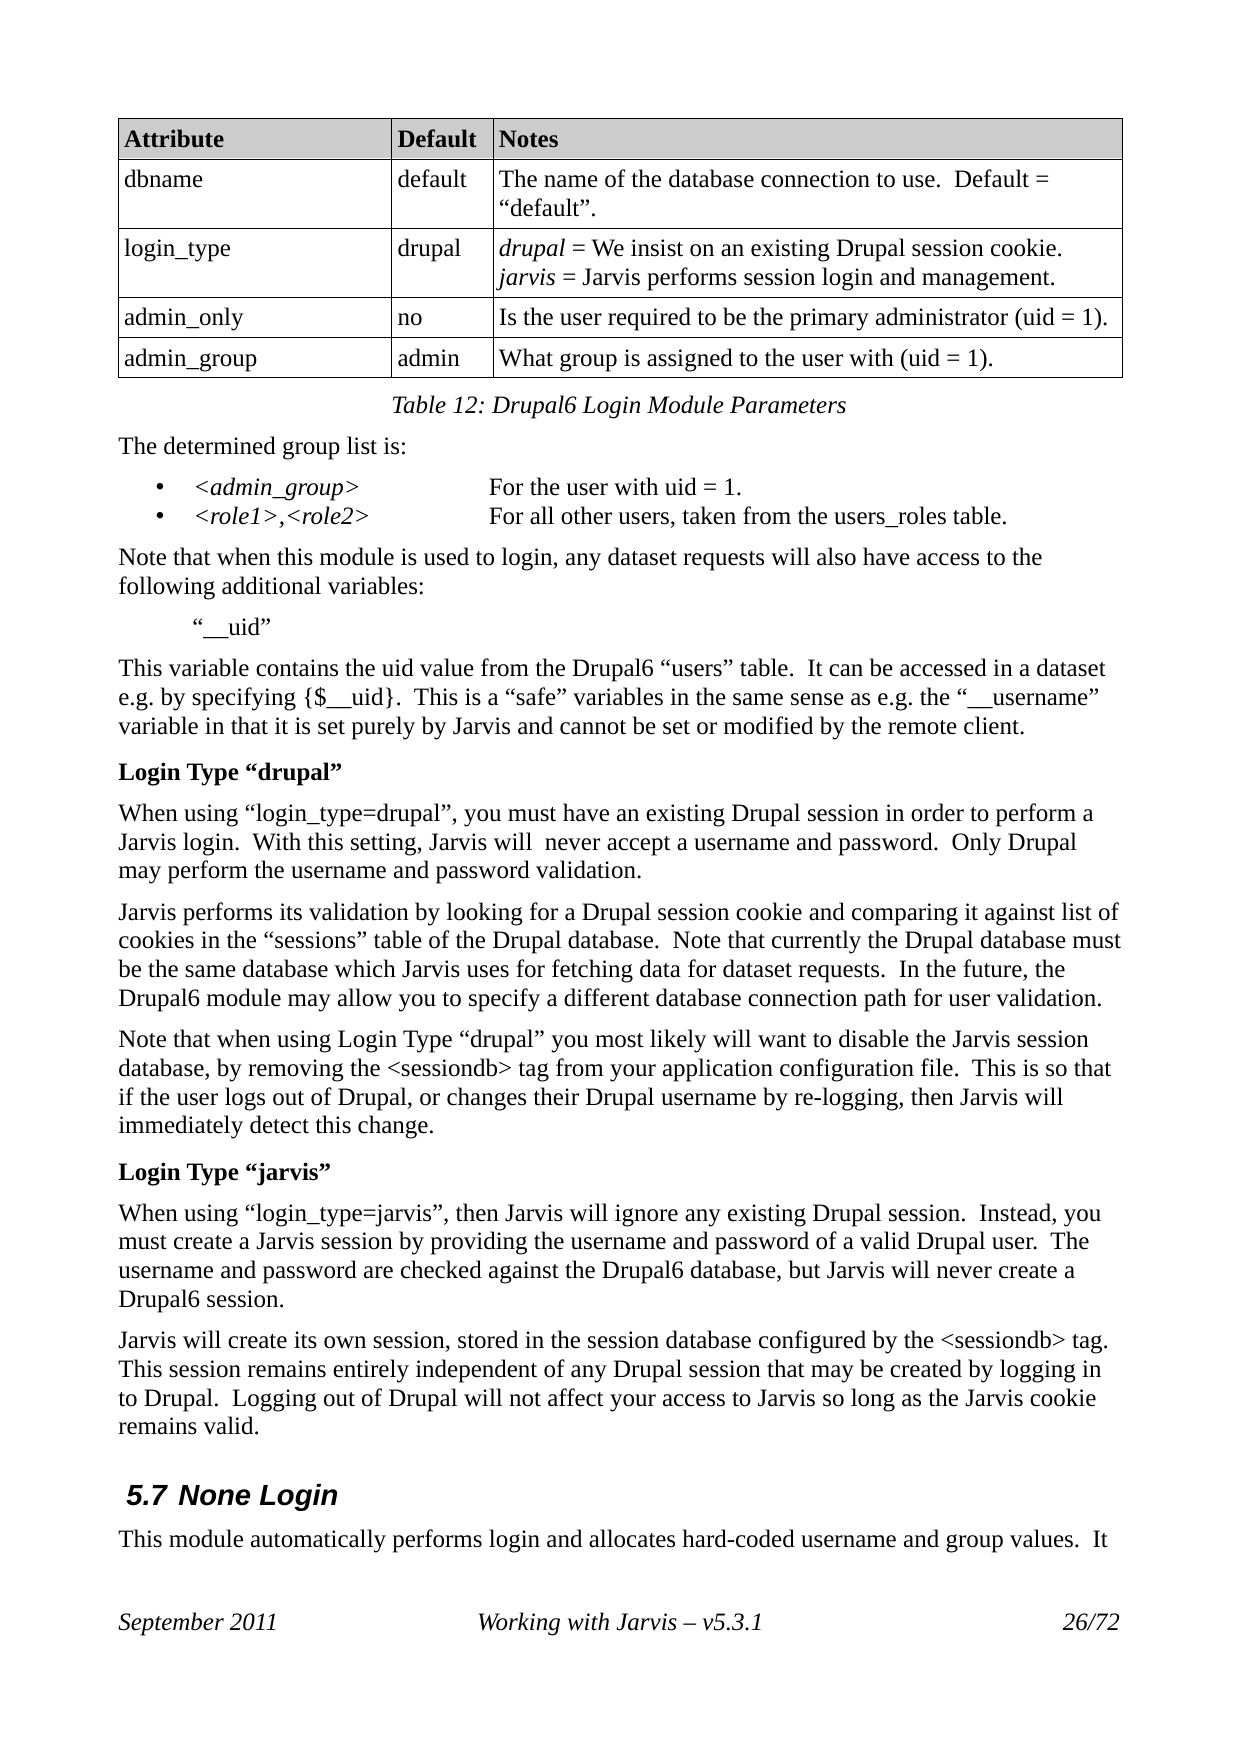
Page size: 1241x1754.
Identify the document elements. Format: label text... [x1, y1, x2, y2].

text Jarvis will create its own session, stored in the session database configured by the <sessiondb> tag. This session remains entirely independent of any Drupal session that may be created by logging in to Drupal. Logging out of Drupal will not affect your access to Jarvis so long as the Jarvis cookie remains valid. [118, 1325, 1122, 1440]
text The determined group list is: [118, 431, 1122, 460]
table_cell Is the user required to be the primary administrator (uid = 1). [494, 298, 1122, 337]
text This module automatically performs login and allocates hard-coded username and group values. It [118, 1524, 1122, 1552]
text “__uid” [118, 612, 1122, 641]
table_cell default [392, 160, 493, 227]
text Note that when this module is used to login, any dataset requests will also have access to the following additional variables: [118, 542, 1122, 600]
table_cell What group is assigned to the user with (uid = 1). [494, 338, 1122, 377]
table_cell The name of the database connection to use. Default = “default”. [494, 160, 1122, 227]
table_cell drupal = We insist on an existing Drupal session cookie. jarvis = Jarvis performs session login and management. [494, 229, 1122, 297]
text When using “login_type=jarvis”, then Jarvis will ignore any existing Drupal session. Instead, you must create a Jarvis session by providing the username and password of a valid Drupal user. The username and password are checked against the Drupal6 database, but Jarvis will never create a Drupal6 session. [118, 1198, 1122, 1313]
list <admin_group> For the user with uid = 1. [156, 472, 1122, 501]
text Jarvis performs its validation by looking for a Drupal session cookie and comparing it against list of cookies in the “sessions” table of the Drupal database. Note that currently the Drupal database must be the same database which Jarvis uses for fetching data for dataset requests. In the future, the Drupal6 module may allow you to specify a different database connection path for user validation. [118, 897, 1122, 1012]
list <role1>,<role2> For all other users, taken from the users_roles table. [156, 501, 1122, 530]
table_header Default [392, 119, 493, 158]
text Table 12: Drupal6 Login Module Parameters [118, 390, 1122, 418]
table_cell admin [392, 338, 493, 377]
table_cell dbname [119, 160, 391, 227]
subtitle None Login [118, 1478, 1122, 1511]
text When using “login_type=drupal”, you must have an existing Drupal session in order to perform a Jarvis login. With this setting, Jarvis will never accept a username and password. Only Drupal may perform the username and password validation. [118, 798, 1122, 884]
table_cell admin_only [119, 298, 391, 337]
text Note that when using Login Type “drupal” you most likely will want to disable the Jarvis session database, by removing the <sessiondb> tag from your application configuration file. This is so that if the user logs out of Drupal, or changes their Drupal username by re-logging, then Jarvis will immediately detect this change. [118, 1024, 1122, 1139]
table_cell admin_group [119, 338, 391, 377]
text This variable contains the uid value from the Drupal6 “users” table. It can be accessed in a dataset e.g. by specifying {$__uid}. This is a “safe” variables in the same sense as e.g. the “__username” variable in that it is set purely by Jarvis and cannot be set or modified by the remote client. [118, 653, 1122, 740]
subtitle Login Type “drupal” [118, 757, 1122, 786]
table_cell drupal [392, 229, 493, 297]
table_header Notes [494, 119, 1122, 158]
table_cell no [392, 298, 493, 337]
subtitle Login Type “jarvis” [118, 1157, 1122, 1185]
table_header Attribute [119, 119, 391, 158]
table_cell login_type [119, 229, 391, 297]
